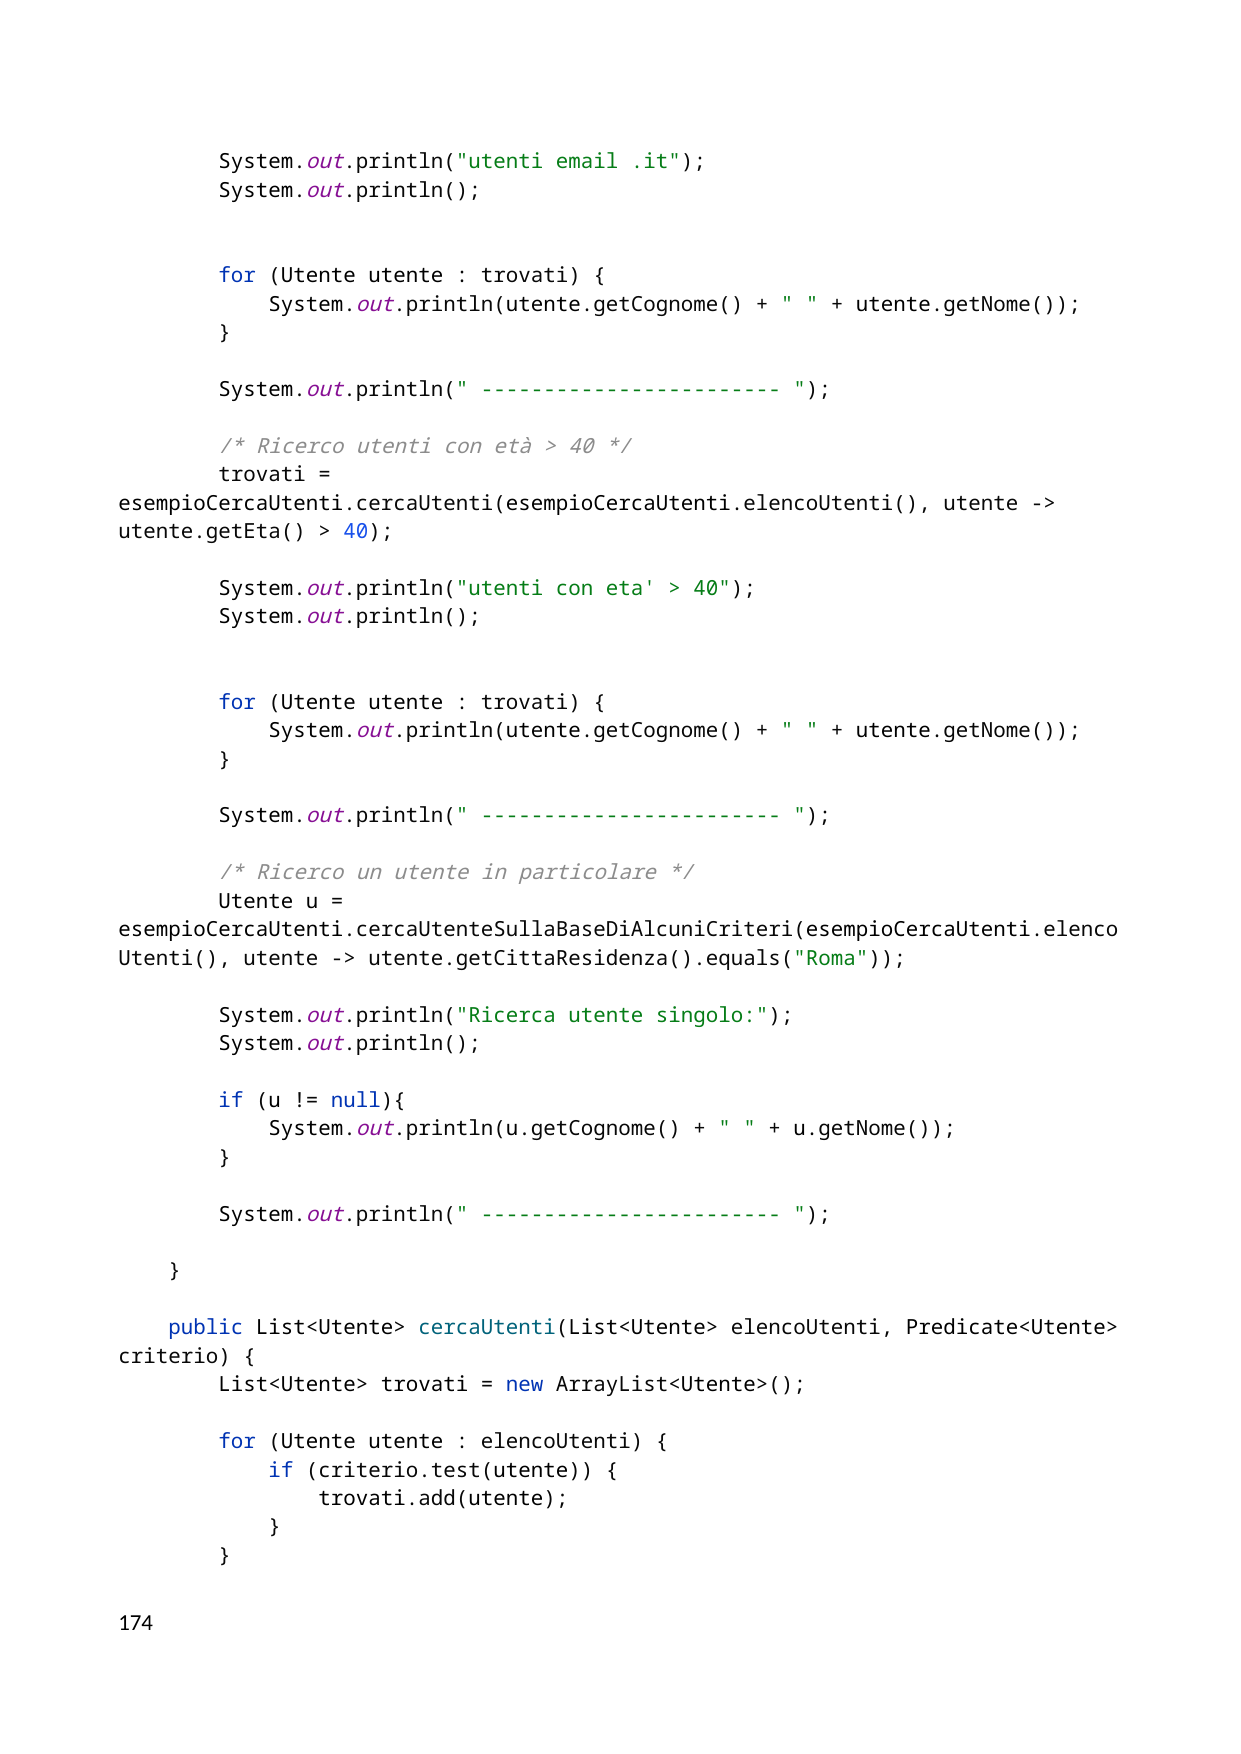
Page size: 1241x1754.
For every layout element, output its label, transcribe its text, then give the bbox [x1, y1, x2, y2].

text System.out.println("utenti email .it"); System.out.println(); for (Utente utente : trovati) { System.out.println(utente.getCognome() + " " + utente.getNome()); } System.out.println(" ------------------------ "); /* Ricerco utenti con età > 40 */ trovati = esempioCercaUtenti.cercaUtenti(esempioCercaUtenti.elencoUtenti(), utente -> utente.getEta() > 40); System.out.println("utenti con eta' > 40"); System.out.println(); for (Utente utente : trovati) { System.out.println(utente.getCognome() + " " + utente.getNome()); } System.out.println(" ------------------------ "); /* Ricerco un utente in particolare */ Utente u = esempioCercaUtenti.cercaUtenteSullaBaseDiAlcuniCriteri(esempioCercaUtenti.elencoUtenti(), utente -> utente.getCittaResidenza().equals("Roma")); System.out.println("Ricerca utente singolo:"); System.out.println(); if (u != null){ System.out.println(u.getCognome() + " " + u.getNome()); } System.out.println(" ------------------------ "); } public List<Utente> cercaUtenti(List<Utente> elencoUtenti, Predicate<Utente> criterio) { List<Utente> trovati = new ArrayList<Utente>(); for (Utente utente : elencoUtenti) { if (criterio.test(utente)) { trovati.add(utente); } } [118, 118, 1122, 1568]
